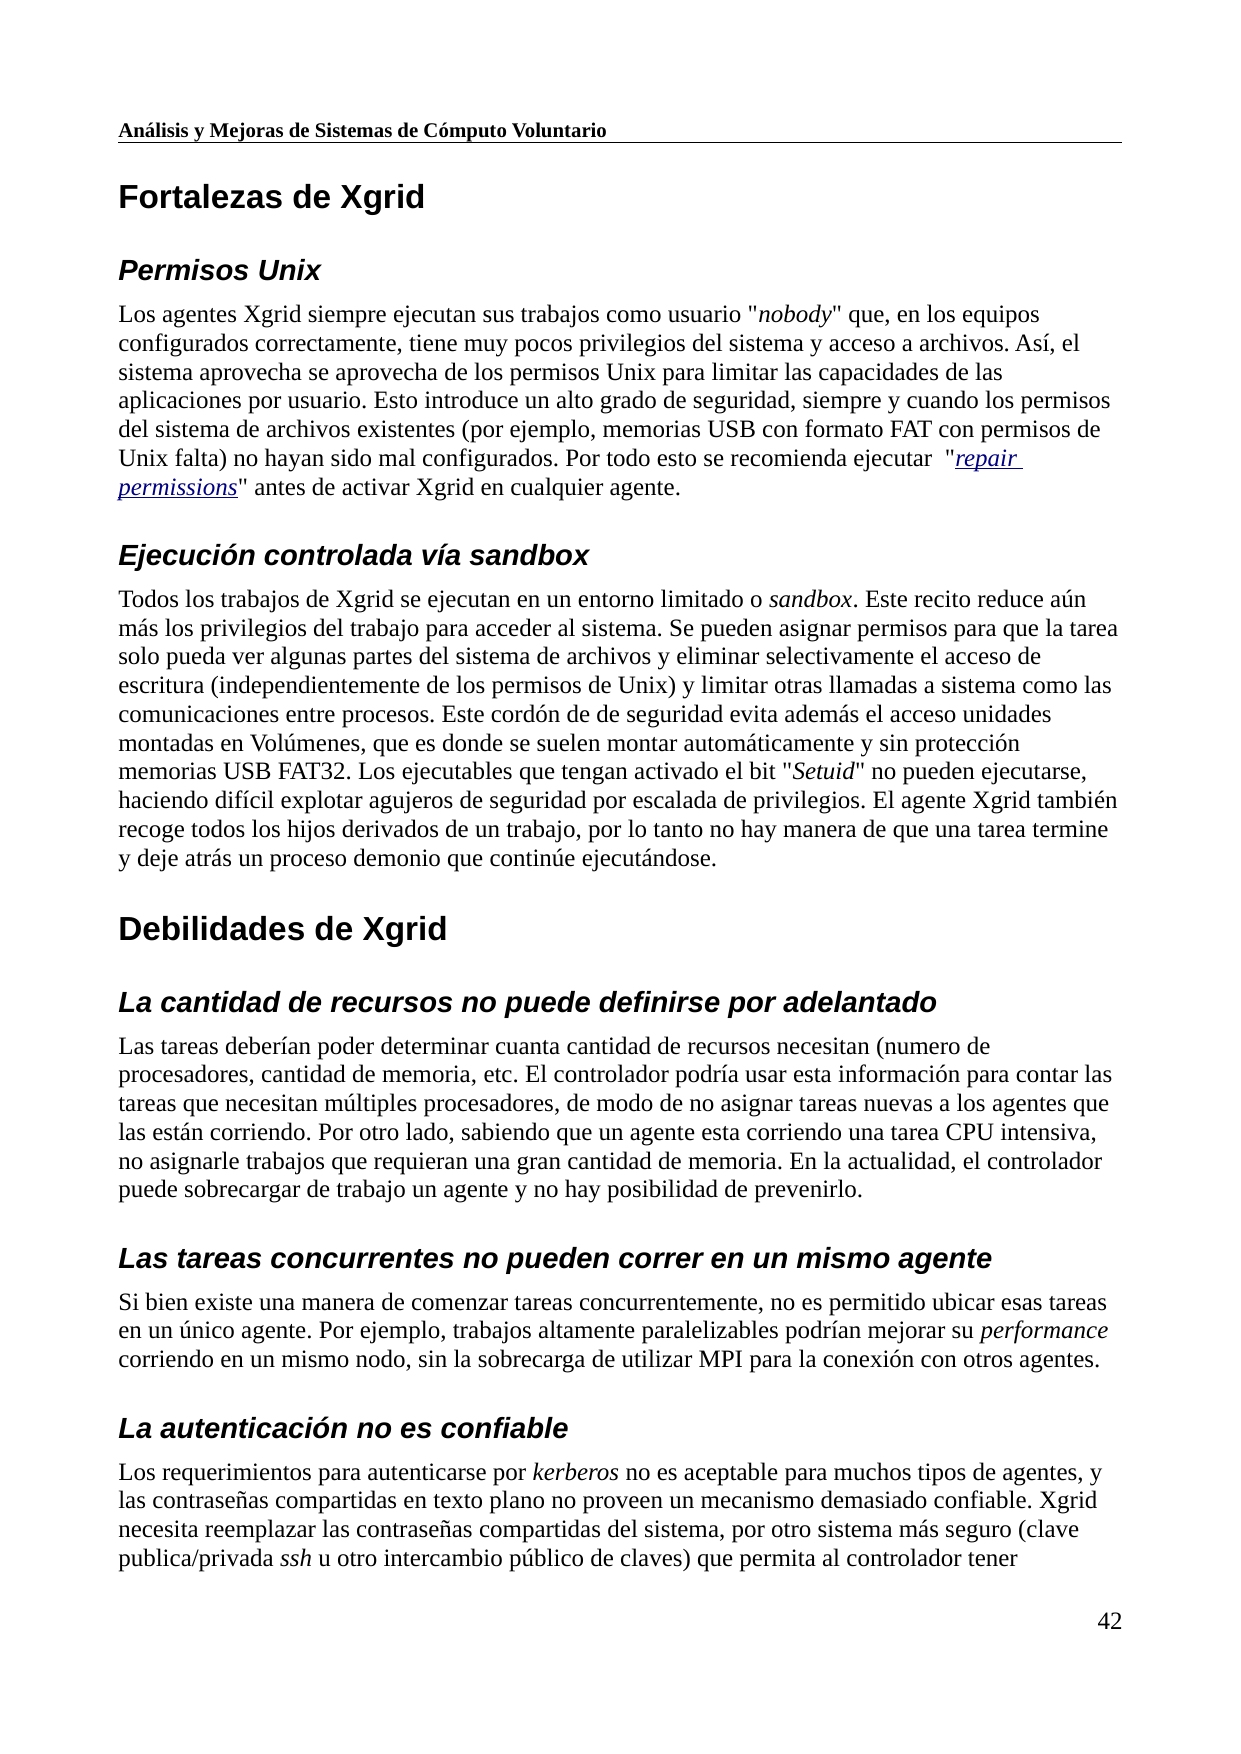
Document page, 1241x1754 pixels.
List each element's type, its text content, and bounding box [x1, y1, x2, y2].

subtitle Ejecución controlada vía sandbox [118, 538, 1122, 571]
subtitle Las tareas concurrentes no pueden correr en un mismo agente [118, 1241, 1122, 1274]
subtitle Fortalezas de Xgrid [118, 177, 1122, 216]
subtitle Permisos Unix [118, 253, 1122, 287]
text Todos los trabajos de Xgrid se ejecutan en un entorno limitado o sandbox. Este recito reduce aún más los privilegios del trabajo para acceder al sistema. Se pueden asignar permisos para que la tarea solo pueda ver algunas partes del sistema de archivos y eliminar selectivamente el acceso de escritura (independientemente de los permisos de Unix) y limitar otras llamadas a sistema como las comunicaciones entre procesos. Este cordón de de seguridad evita además el acceso unidades montadas en Volúmenes, que es donde se suelen montar automáticamente y sin protección memorias USB FAT32. Los ejecutables que tengan activado el bit "Setuid" no pueden ejecutarse, haciendo difícil explotar agujeros de seguridad por escalada de privilegios. El agente Xgrid también recoge todos los hijos derivados de un trabajo, por lo tanto no hay manera de que una tarea termine y deje atrás un proceso demonio que continúe ejecutándose. [118, 584, 1122, 871]
text Los requerimientos para autenticarse por kerberos no es aceptable para muchos tipos de agentes, y las contraseñas compartidas en texto plano no proveen un mecanismo demasiado confiable. Xgrid necesita reemplazar las contraseñas compartidas del sistema, por otro sistema más seguro (clave publica/privada ssh u otro intercambio público de claves) que permita al controlador tener [118, 1457, 1122, 1572]
subtitle La autenticación no es confiable [118, 1411, 1122, 1444]
subtitle La cantidad de recursos no puede definirse por adelantado [118, 985, 1122, 1018]
text Los agentes Xgrid siempre ejecutan sus trabajos como usuario "nobody" que, en los equipos configurados correctamente, tiene muy pocos privilegios del sistema y acceso a archivos. Así, el sistema aprovecha se aprovecha de los permisos Unix para limitar las capacidades de las aplicaciones por usuario. Esto introduce un alto grado de seguridad, siempre y cuando los permisos del sistema de archivos existentes (por ejemplo, memorias USB con formato FAT con permisos de Unix falta) no hayan sido mal configurados. Por todo esto se recomienda ejecutar "repair permissions" antes de activar Xgrid en cualquier agente. [118, 299, 1122, 500]
text Las tareas deberían poder determinar cuanta cantidad de recursos necesitan (numero de procesadores, cantidad de memoria, etc. El controlador podría usar esta información para contar las tareas que necesitan múltiples procesadores, de modo de no asignar tareas nuevas a los agentes que las están corriendo. Por otro lado, sabiendo que un agente esta corriendo una tarea CPU intensiva, no asignarle trabajos que requieran una gran cantidad de memoria. En la actualidad, el controlador puede sobrecargar de trabajo un agente y no hay posibilidad de prevenirlo. [118, 1031, 1122, 1203]
text Si bien existe una manera de comenzar tareas concurrentemente, no es permitido ubicar esas tareas en un único agente. Por ejemplo, trabajos altamente paralelizables podrían mejorar su performance corriendo en un mismo nodo, sin la sobrecarga de utilizar MPI para la conexión con otros agentes. [118, 1287, 1122, 1373]
subtitle Debilidades de Xgrid [118, 909, 1122, 947]
